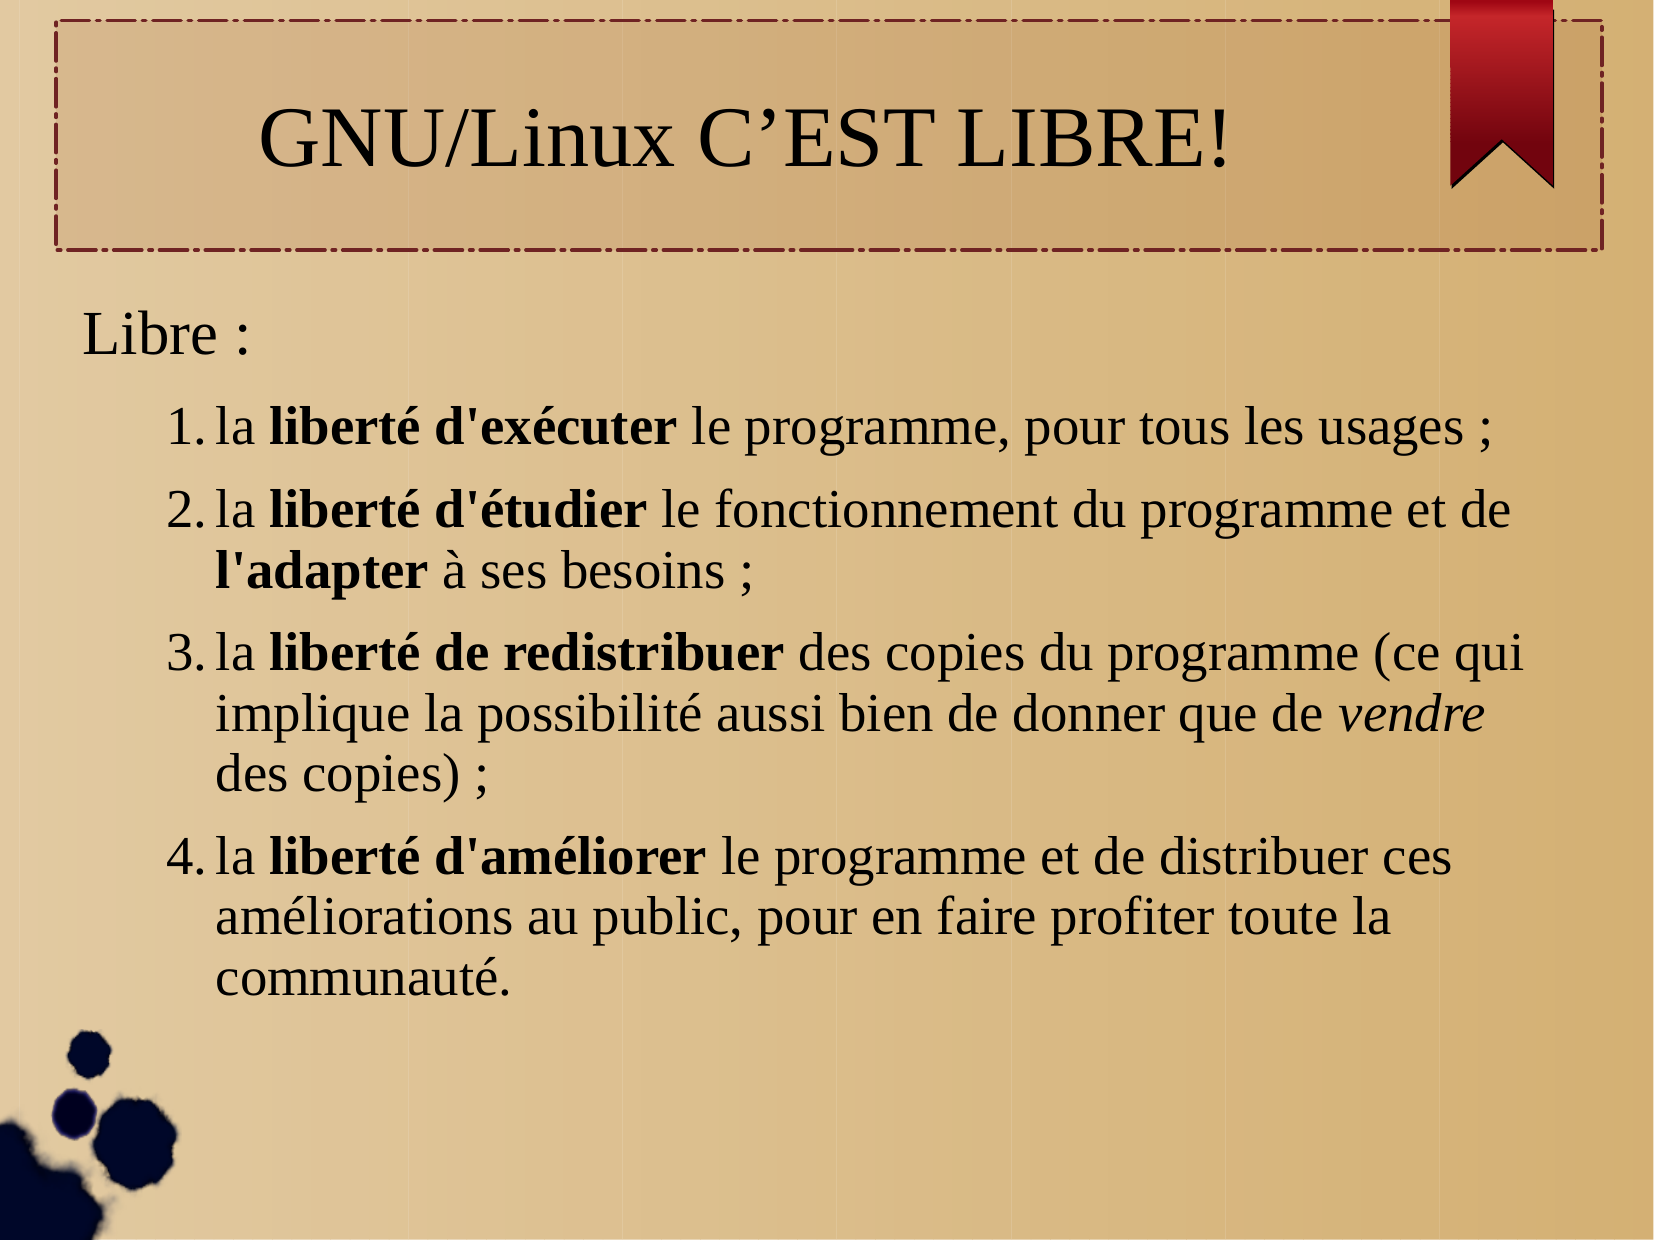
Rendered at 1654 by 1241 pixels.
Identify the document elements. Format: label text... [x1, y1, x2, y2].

title GNU/Linux C’EST LIBRE! [82, 47, 1412, 229]
list Libre : la liberté d'exécuter le programme, pour tous les usages ; la liberté d'étudier le fonctionnement du programme et de l'adapter à ses besoins ; la liberté de redistribuer des copies du programme (ce qui implique la possibilité aussi bien de donner que de vendre des copies) ; la liberté d'améliorer le programme et de distribuer ces améliorations au public, pour en faire profiter toute la communauté. [82, 299, 1571, 1019]
